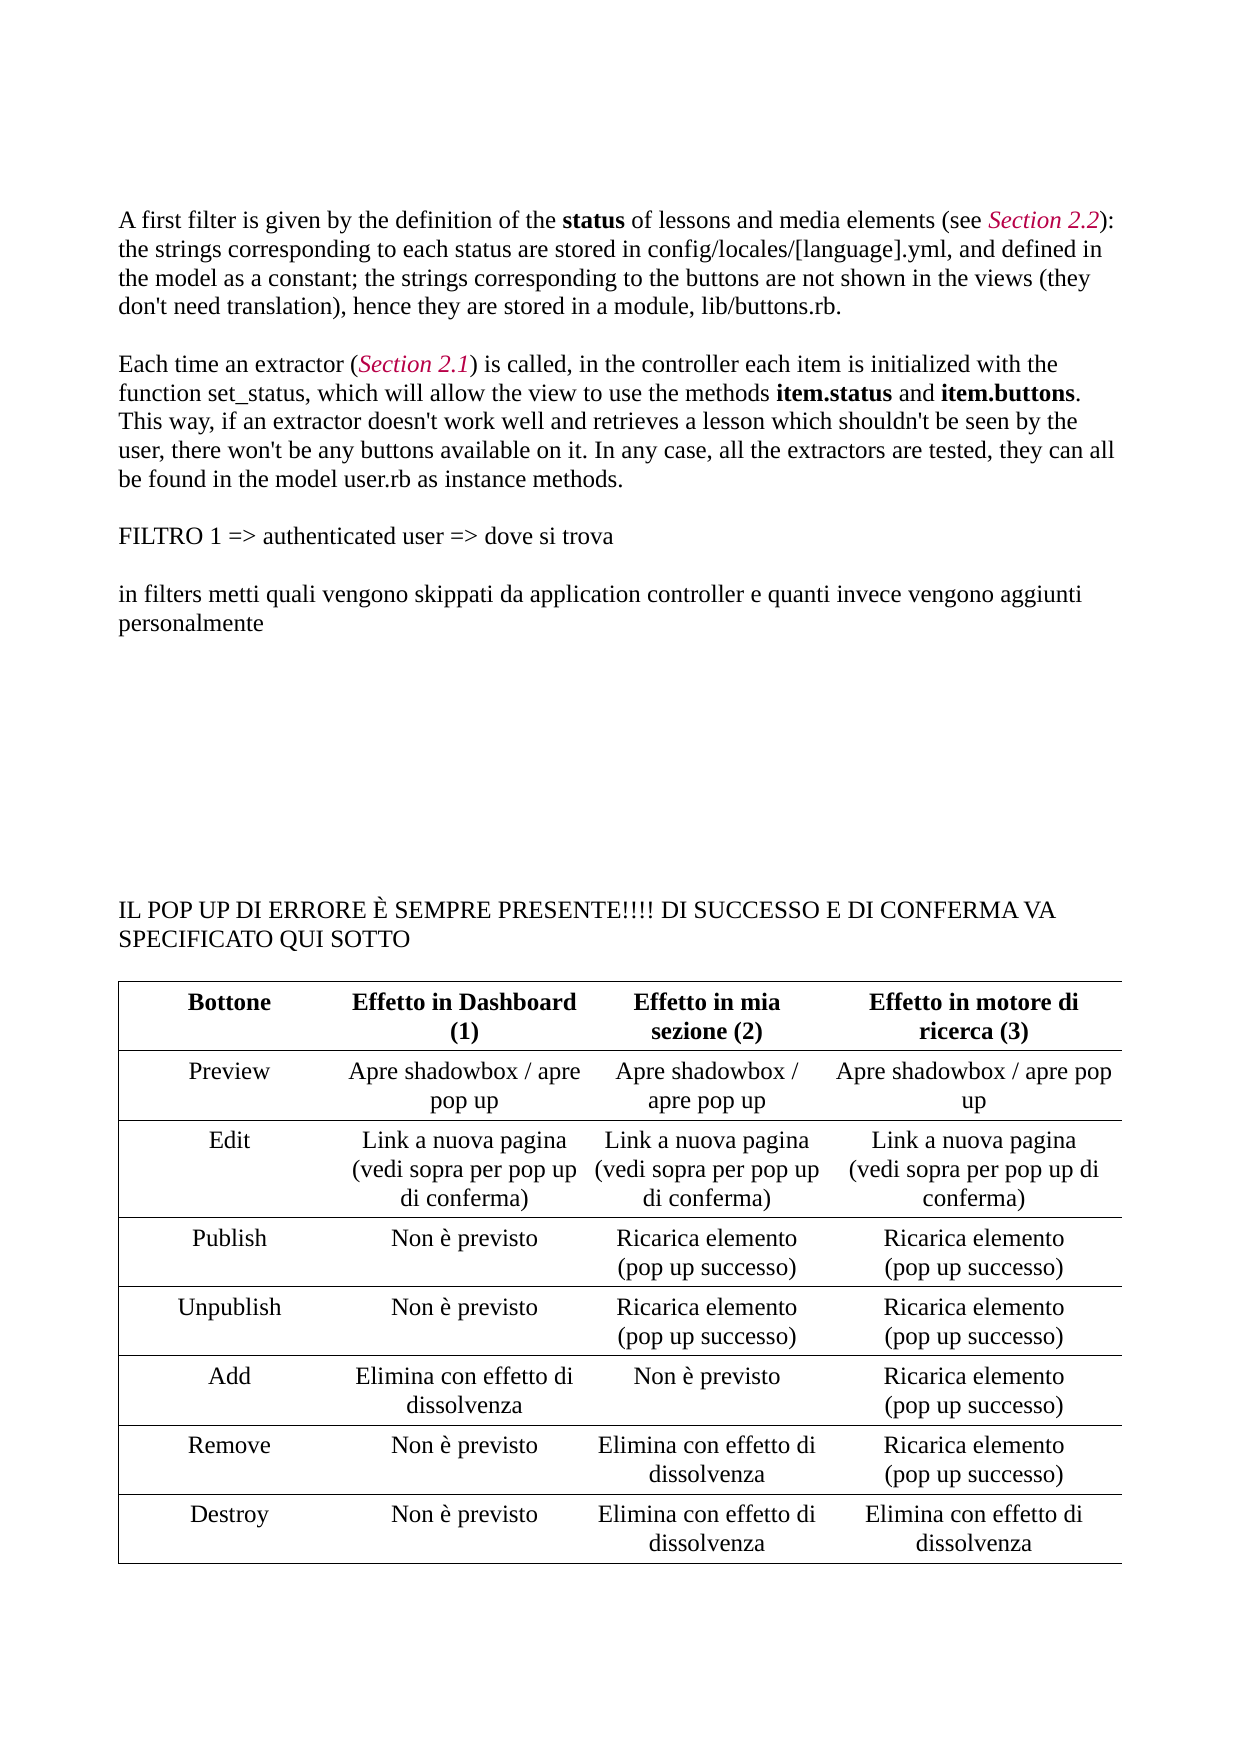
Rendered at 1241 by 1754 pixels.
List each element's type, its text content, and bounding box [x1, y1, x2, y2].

table_cell Edit [119, 1121, 341, 1217]
table_cell Destroy [119, 1495, 341, 1563]
table_cell Ricarica elemento (pop up successo) [826, 1287, 1122, 1355]
text IL POP UP DI ERRORE È SEMPRE PRESENTE!!!! DI SUCCESSO E DI CONFERMA VA SPECIFICATO QUI SOTTO [118, 895, 1122, 953]
table_cell Link a nuova pagina (vedi sopra per pop up di conferma) [341, 1121, 588, 1217]
table_header Bottone [119, 982, 341, 1050]
table_cell Apre shadowbox / apre pop up [826, 1051, 1122, 1119]
table_cell Publish [119, 1218, 341, 1286]
text in filters metti quali vengono skippati da application controller e quanti invece vengono aggiunti personalmente [118, 579, 1122, 636]
table_cell Non è previsto [341, 1287, 588, 1355]
text A first filter is given by the definition of the status of lessons and media elements (see Section 2.2): the strings corresponding to each status are stored in config/locales/[language].yml, and defined in the model as a constant; the strings corresponding to the buttons are not shown in the views (they don't need translation), hence they are stored in a module, lib/buttons.rb. [118, 205, 1122, 320]
table_header Effetto in Dashboard (1) [341, 982, 588, 1050]
table_cell Elimina con effetto di dissolvenza [341, 1356, 588, 1424]
table_cell Non è previsto [341, 1218, 588, 1286]
table_cell Ricarica elemento (pop up successo) [826, 1426, 1122, 1493]
table_cell Link a nuova pagina (vedi sopra per pop up di conferma) [588, 1121, 826, 1217]
table_cell Ricarica elemento (pop up successo) [588, 1287, 826, 1355]
table_cell Ricarica elemento (pop up successo) [588, 1218, 826, 1286]
table_cell Apre shadowbox / apre pop up [588, 1051, 826, 1119]
table_cell Elimina con effetto di dissolvenza [826, 1495, 1122, 1563]
table_cell Apre shadowbox / apre pop up [341, 1051, 588, 1119]
table_cell Non è previsto [341, 1495, 588, 1563]
table_cell Elimina con effetto di dissolvenza [588, 1426, 826, 1493]
table_cell Ricarica elemento (pop up successo) [826, 1218, 1122, 1286]
text FILTRO 1 => authenticated user => dove si trova [118, 521, 1122, 550]
table_header Effetto in mia sezione (2) [588, 982, 826, 1050]
table_cell Non è previsto [588, 1356, 826, 1424]
table_cell Link a nuova pagina (vedi sopra per pop up di conferma) [826, 1121, 1122, 1217]
text Each time an extractor (Section 2.1) is called, in the controller each item is initialized with the function set_status, which will allow the view to use the methods item.status and item.buttons. This way, if an extractor doesn't work well and retrieves a lesson which shouldn't be seen by the user, there won't be any buttons available on it. In any case, all the extractors are tested, they can all be found in the model user.rb as instance methods. [118, 349, 1122, 493]
table_cell Unpublish [119, 1287, 341, 1355]
table_cell Preview [119, 1051, 341, 1119]
table_cell Remove [119, 1426, 341, 1493]
table_cell Non è previsto [341, 1426, 588, 1493]
table_cell Ricarica elemento (pop up successo) [826, 1356, 1122, 1424]
table_cell Add [119, 1356, 341, 1424]
table_cell Elimina con effetto di dissolvenza [588, 1495, 826, 1563]
table_header Effetto in motore di ricerca (3) [826, 982, 1122, 1050]
